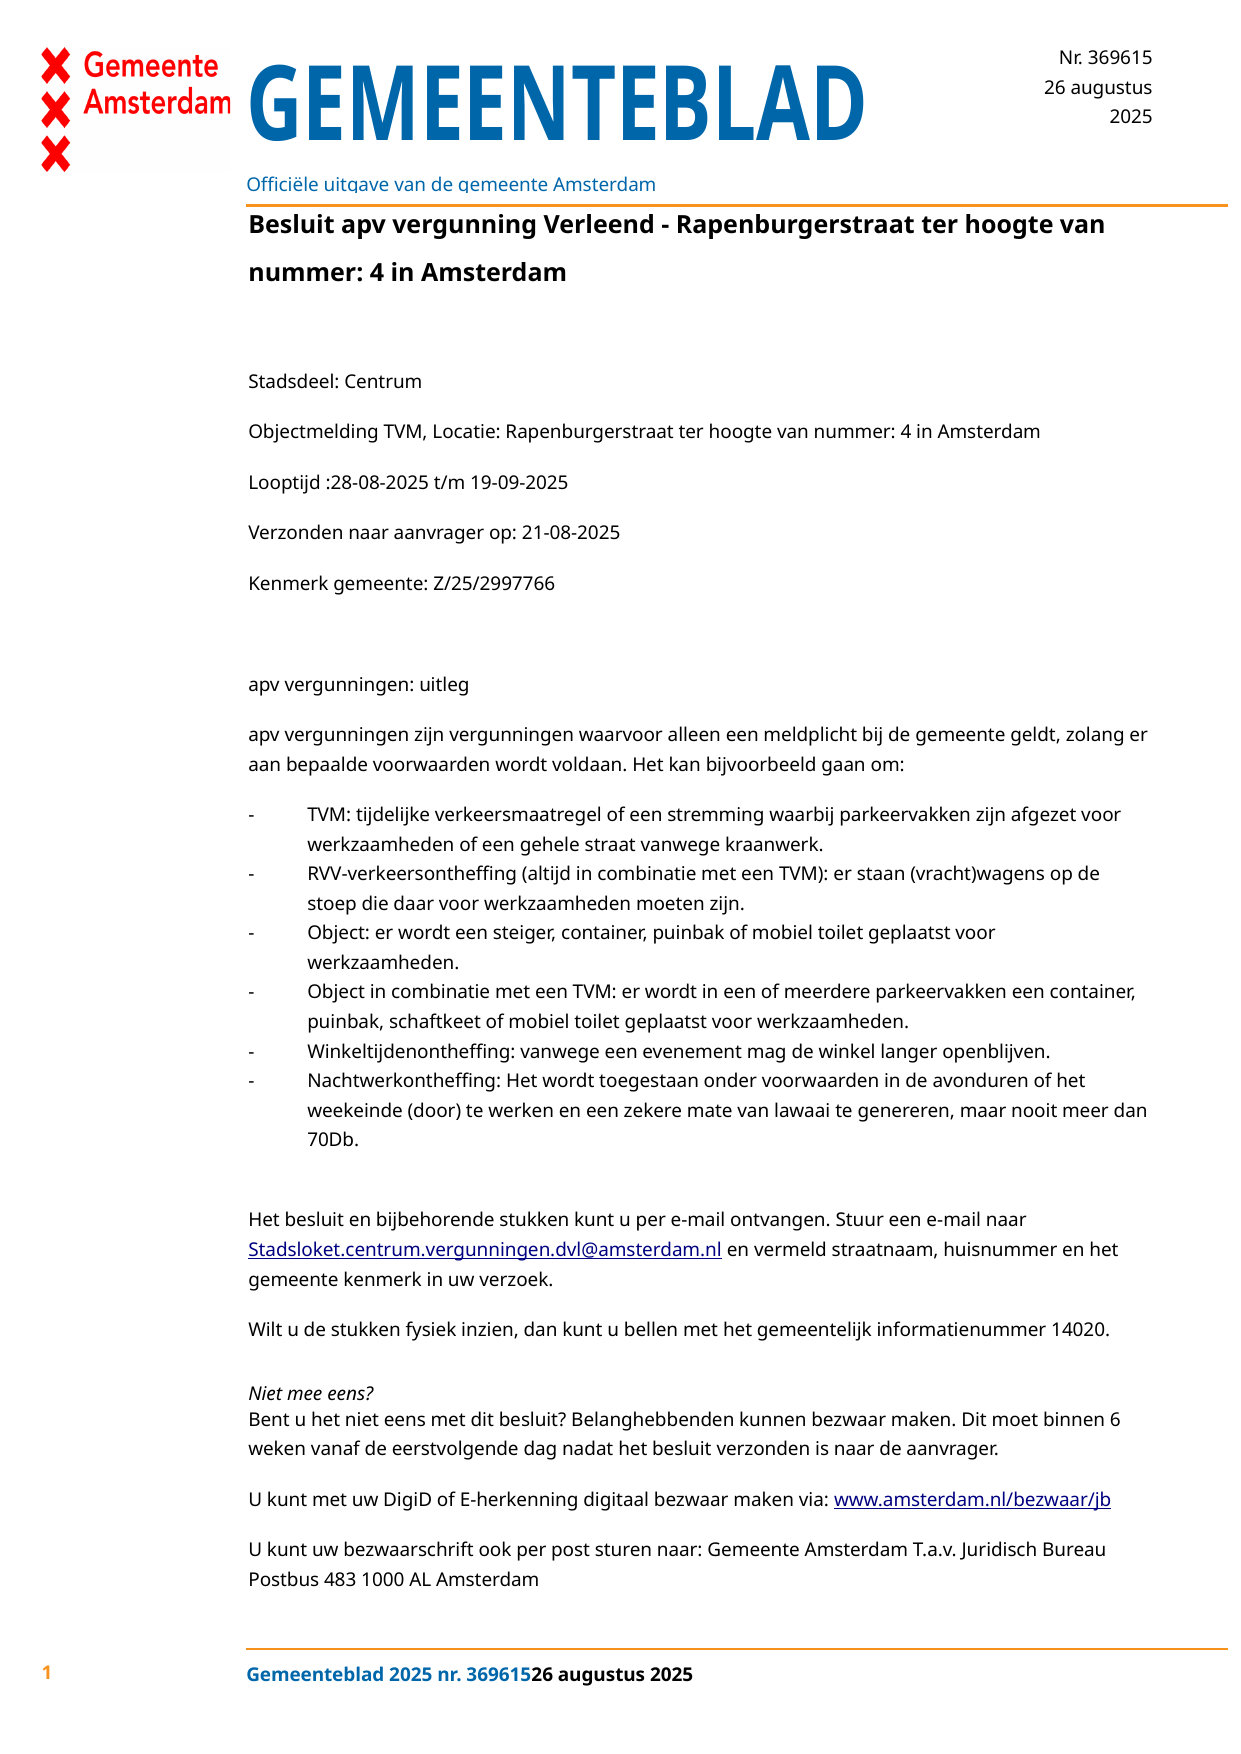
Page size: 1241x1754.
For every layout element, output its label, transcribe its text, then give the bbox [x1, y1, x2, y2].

text Verzonden naar aanvrager op: 21-08-2025 [248, 519, 1152, 545]
text U kunt met uw DigiD of E-herkenning digitaal bezwaar maken via: www.amsterdam.nl/bezwaar/jb [248, 1486, 1152, 1512]
text Stadsdeel: Centrum [248, 368, 1152, 394]
list Winkeltijdenontheffing: vanwege een evenement mag de winkel langer openblijven. [248, 1038, 1152, 1064]
text Wilt u de stukken fysiek inzien, dan kunt u bellen met het gemeentelijk informatienummer 14020. [248, 1316, 1152, 1342]
text Kenmerk gemeente: Z/25/2997766 [248, 570, 1152, 596]
text apv vergunningen: uitleg [248, 671, 1152, 697]
list Object in combinatie met een TVM: er wordt in een of meerdere parkeervakken een container, puinbak, schaftkeet of mobiel toilet geplaatst voor werkzaamheden. [248, 979, 1152, 1034]
list RVV-verkeersontheffing (altijd in combinatie met een TVM): er staan (vracht)wagens op de stoep die daar voor werkzaamheden moeten zijn. [248, 860, 1152, 916]
list TVM: tijdelijke verkeersmaatregel of een stremming waarbij parkeervakken zijn afgezet voor werkzaamheden of een gehele straat vanwege kraanwerk. [248, 801, 1152, 857]
text U kunt uw bezwaarschrift ook per post sturen naar: Gemeente Amsterdam T.a.v. Juridisch Bureau Postbus 483 1000 AL Amsterdam [248, 1536, 1152, 1592]
text Niet mee eens? [248, 1380, 1152, 1406]
list Nachtwerkontheffing: Het wordt toegestaan onder voorwaarden in de avonduren of het weekeinde (door) te werken en een zekere mate van lawaai te genereren, maar nooit meer dan 70Db. [248, 1067, 1152, 1152]
text apv vergunningen zijn vergunningen waarvoor alleen een meldplicht bij de gemeente geldt, zolang er aan bepaalde voorwaarden wordt voldaan. Het kan bijvoorbeeld gaan om: [248, 721, 1152, 777]
text Looptijd :28-08-2025 t/m 19-09-2025 [248, 469, 1152, 495]
picture [41, 47, 231, 172]
text Bent u het niet eens met dit besluit? Belanghebbenden kunnen bezwaar maken. Dit moet binnen 6 weken vanaf de eerstvolgende dag nadat het besluit verzonden is naar de aanvrager. [248, 1406, 1152, 1461]
text Objectmelding TVM, Locatie: Rapenburgerstraat ter hoogte van nummer: 4 in Amsterdam [248, 419, 1152, 444]
text Besluit apv vergunning Verleend - Rapenburgerstraat ter hoogte van nummer: 4 in Amsterdam [248, 207, 1152, 288]
list Object: er wordt een steiger, container, puinbak of mobiel toilet geplaatst voor werkzaamheden. [248, 919, 1152, 975]
text Het besluit en bijbehorende stukken kunt u per e-mail ontvangen. Stuur een e-mail naar Stadsloket.centrum.vergunningen.dvl@amsterdam.nl en vermeld straatnaam, huisnummer en het gemeente kenmerk in uw verzoek. [248, 1207, 1152, 1292]
